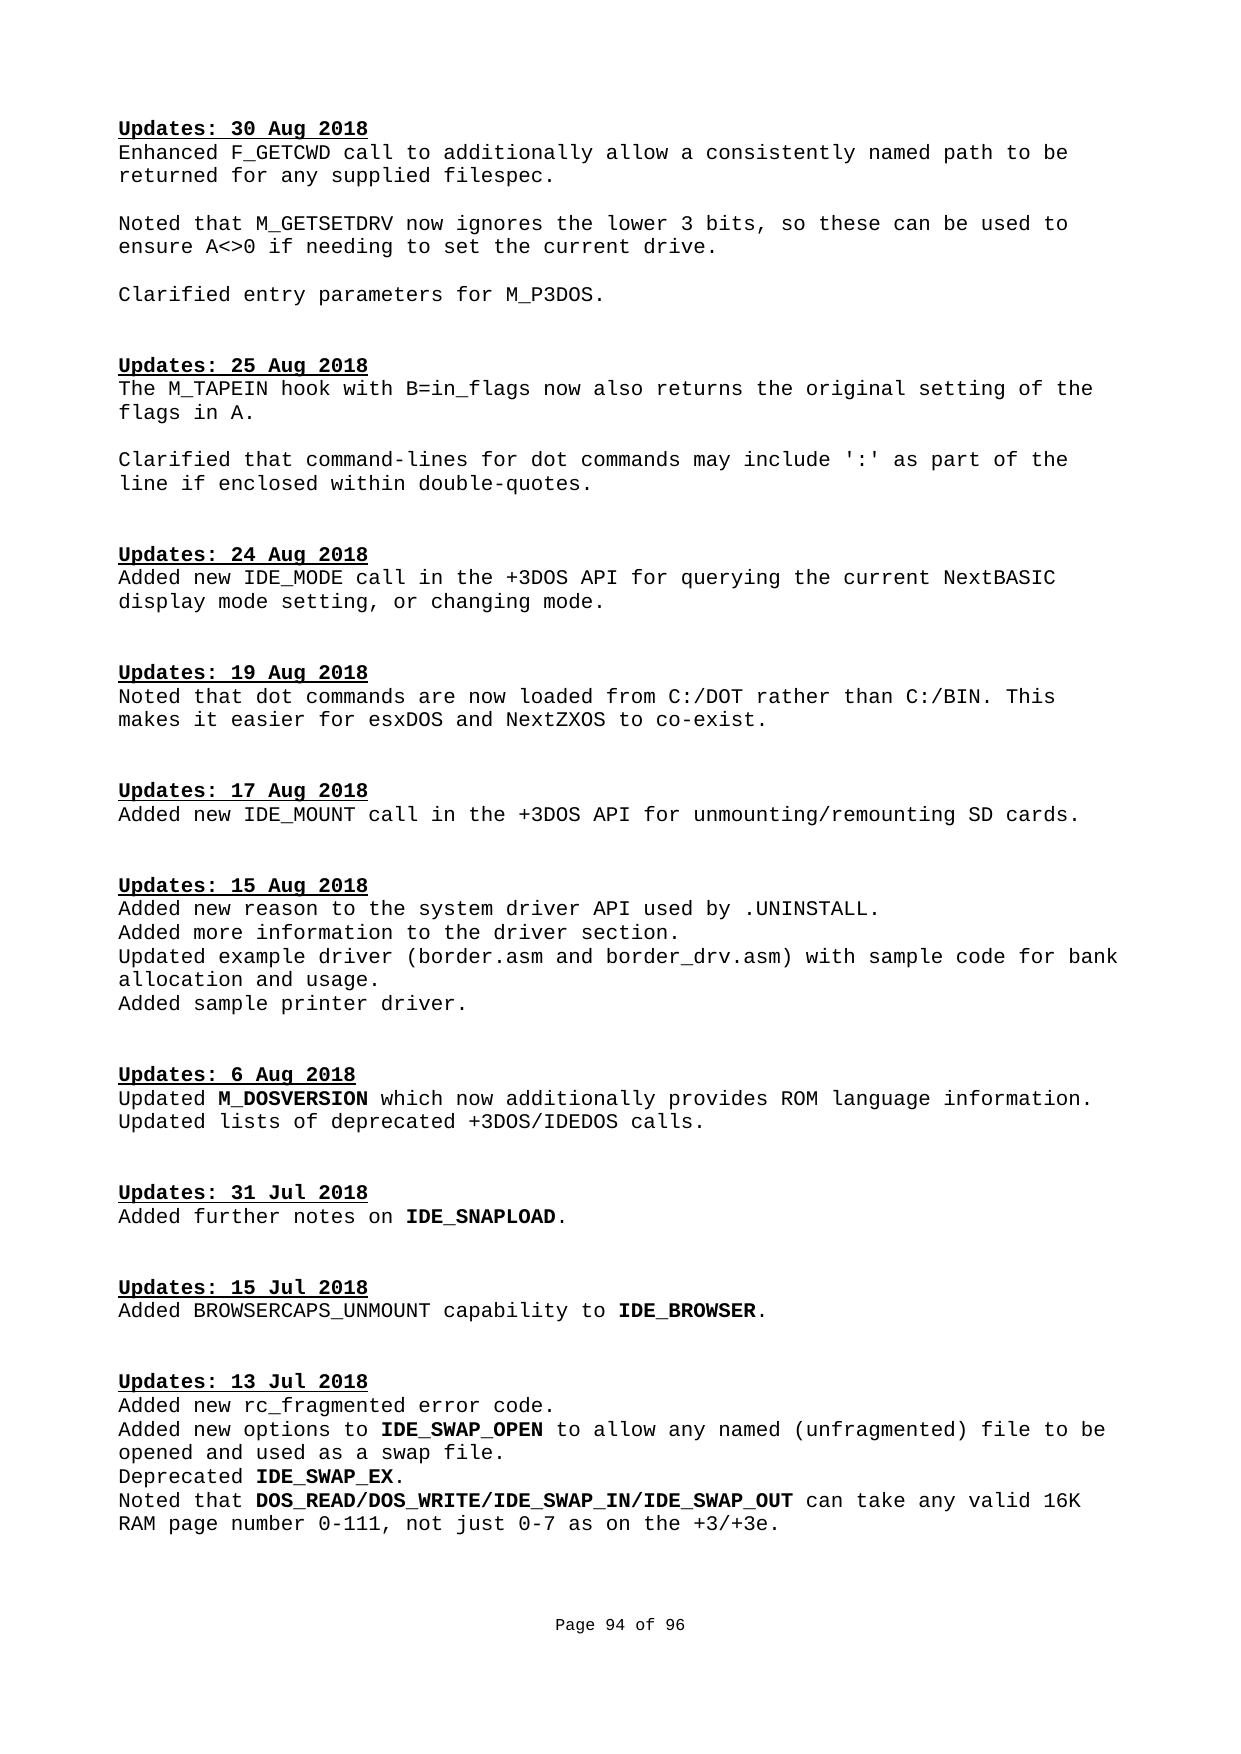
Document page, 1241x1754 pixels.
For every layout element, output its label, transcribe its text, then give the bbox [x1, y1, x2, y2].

text Updates: 30 Aug 2018 [118, 118, 1122, 142]
text Added new rc_fragmented error code. [118, 1395, 1122, 1419]
text Added BROWSERCAPS_UNMOUNT capability to IDE_BROWSER. [118, 1300, 1122, 1324]
text Updated example driver (border.asm and border_drv.asm) with sample code for bank allocation and usage. [118, 946, 1122, 993]
text Updated M_DOSVERSION which now additionally provides ROM language information. [118, 1088, 1122, 1111]
text Added more information to the driver section. [118, 922, 1122, 946]
text Updates: 15 Aug 2018 [118, 875, 1122, 898]
text Noted that DOS_READ/DOS_WRITE/IDE_SWAP_IN/IDE_SWAP_OUT can take any valid 16K RAM page number 0-111, not just 0-7 as on the +3/+3e. [118, 1489, 1122, 1537]
text Deprecated IDE_SWAP_EX. [118, 1466, 1122, 1489]
text Updates: 24 Aug 2018 [118, 544, 1122, 567]
text Noted that M_GETSETDRV now ignores the lower 3 bits, so these can be used to ensure A<>0 if needing to set the current drive. [118, 213, 1122, 260]
text Updates: 19 Aug 2018 [118, 662, 1122, 686]
text Updates: 6 Aug 2018 [118, 1064, 1122, 1088]
text Clarified entry parameters for M_P3DOS. [118, 284, 1122, 307]
text Added new reason to the system driver API used by .UNINSTALL. [118, 898, 1122, 922]
text Added new options to IDE_SWAP_OPEN to allow any named (unfragmented) file to be opened and used as a swap file. [118, 1419, 1122, 1466]
text Updates: 15 Jul 2018 [118, 1277, 1122, 1300]
text Updates: 31 Jul 2018 [118, 1182, 1122, 1206]
text Clarified that command-lines for dot commands may include ':' as part of the line if enclosed within double-quotes. [118, 449, 1122, 496]
text Added new IDE_MOUNT call in the +3DOS API for unmounting/remounting SD cards. [118, 804, 1122, 827]
text Updated lists of deprecated +3DOS/IDEDOS calls. [118, 1111, 1122, 1135]
text Updates: 13 Jul 2018 [118, 1371, 1122, 1395]
text The M_TAPEIN hook with B=in_flags now also returns the original setting of the flags in A. [118, 378, 1122, 426]
text Updates: 17 Aug 2018 [118, 780, 1122, 804]
text Updates: 25 Aug 2018 [118, 354, 1122, 378]
text Enhanced F_GETCWD call to additionally allow a consistently named path to be returned for any supplied filespec. [118, 142, 1122, 189]
text Added sample printer driver. [118, 993, 1122, 1017]
text Noted that dot commands are now loaded from C:/DOT rather than C:/BIN. This makes it easier for esxDOS and NextZXOS to co-exist. [118, 686, 1122, 733]
text Added new IDE_MODE call in the +3DOS API for querying the current NextBASIC display mode setting, or changing mode. [118, 567, 1122, 615]
text Added further notes on IDE_SNAPLOAD. [118, 1206, 1122, 1229]
